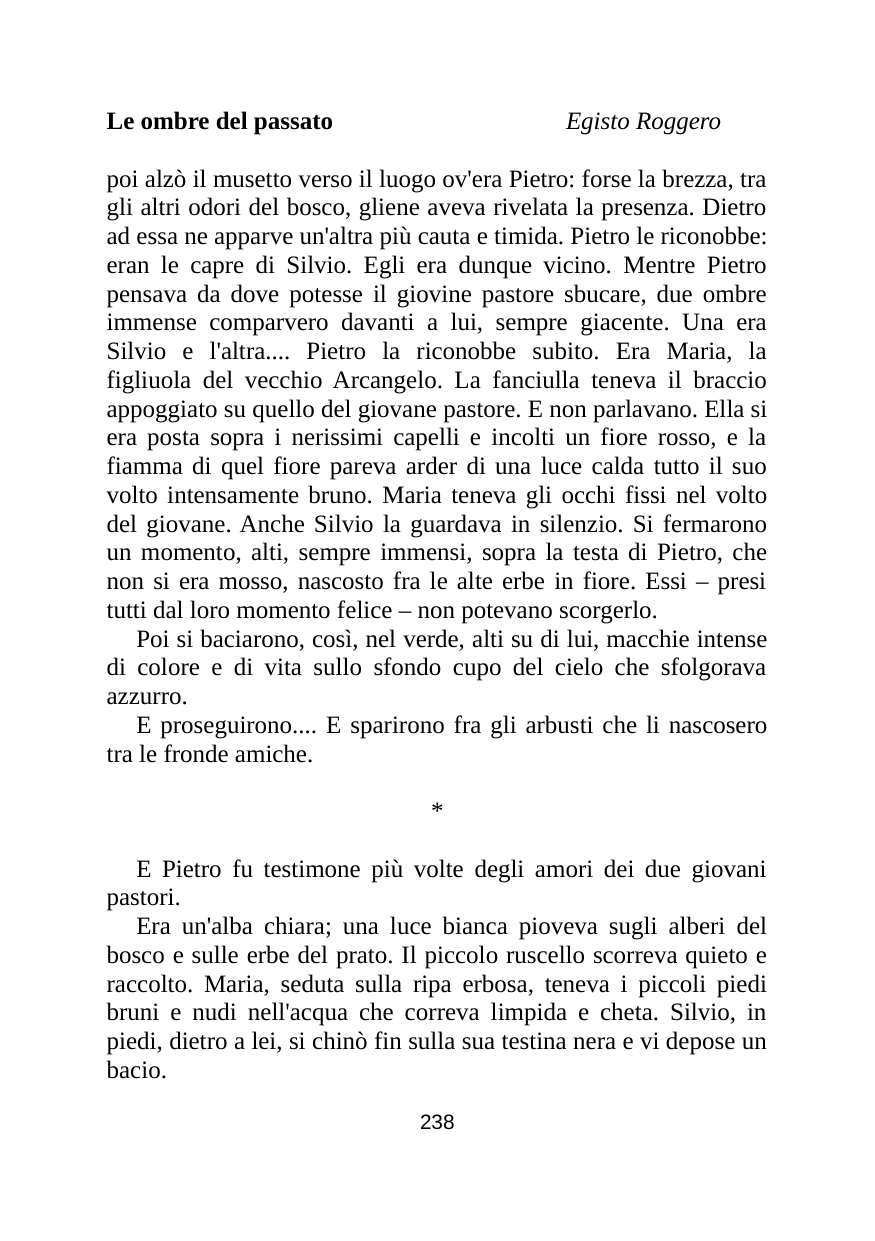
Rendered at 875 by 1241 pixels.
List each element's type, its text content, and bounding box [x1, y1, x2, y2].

text * [106, 796, 768, 825]
text E proseguirono.... E sparirono fra gli arbusti che li nascosero tra le fronde amiche. [106, 710, 768, 767]
text Poi si baciarono, così, nel verde, alti su di lui, macchie intense di colore e di vita sullo sfondo cupo del cielo che sfolgorava azzurro. [106, 624, 768, 710]
text poi alzò il musetto verso il luogo ov'era Pietro: forse la brezza, tra gli altri odori del bosco, gliene aveva rivelata la presenza. Dietro ad essa ne apparve un'altra più cauta e timida. Pietro le riconobbe: eran le capre di Silvio. Egli era dunque vicino. Mentre Pietro pensava da dove potesse il giovine pastore sbucare, due ombre immense comparvero davanti a lui, sempre giacente. Una era Silvio e l'altra.... Pietro la riconobbe subito. Era Maria, la figliuola del vecchio Arcangelo. La fanciulla teneva il braccio appoggiato su quello del giovane pastore. E non parlavano. Ella si era posta sopra i nerissimi capelli e incolti un fiore rosso, e la fiamma di quel fiore pareva arder di una luce calda tutto il suo volto intensamente bruno. Maria teneva gli occhi fissi nel volto del giovane. Anche Silvio la guardava in silenzio. Si fermarono un momento, alti, sempre immensi, sopra la testa di Pietro, che non si era mosso, nascosto fra le alte erbe in fiore. Essi – presi tutti dal loro momento felice – non potevano scorgerlo. [106, 164, 768, 624]
text E Pietro fu testimone più volte degli amori dei due giovani pastori. [106, 854, 768, 911]
text Era un'alba chiara; una luce bianca pioveva sugli alberi del bosco e sulle erbe del prato. Il piccolo ruscello scorreva quieto e raccolto. Maria, seduta sulla ripa erbosa, teneva i piccoli piedi bruni e nudi nell'acqua che correva limpida e cheta. Silvio, in piedi, dietro a lei, si chinò fin sulla sua testina nera e vi depose un bacio. [106, 911, 768, 1084]
